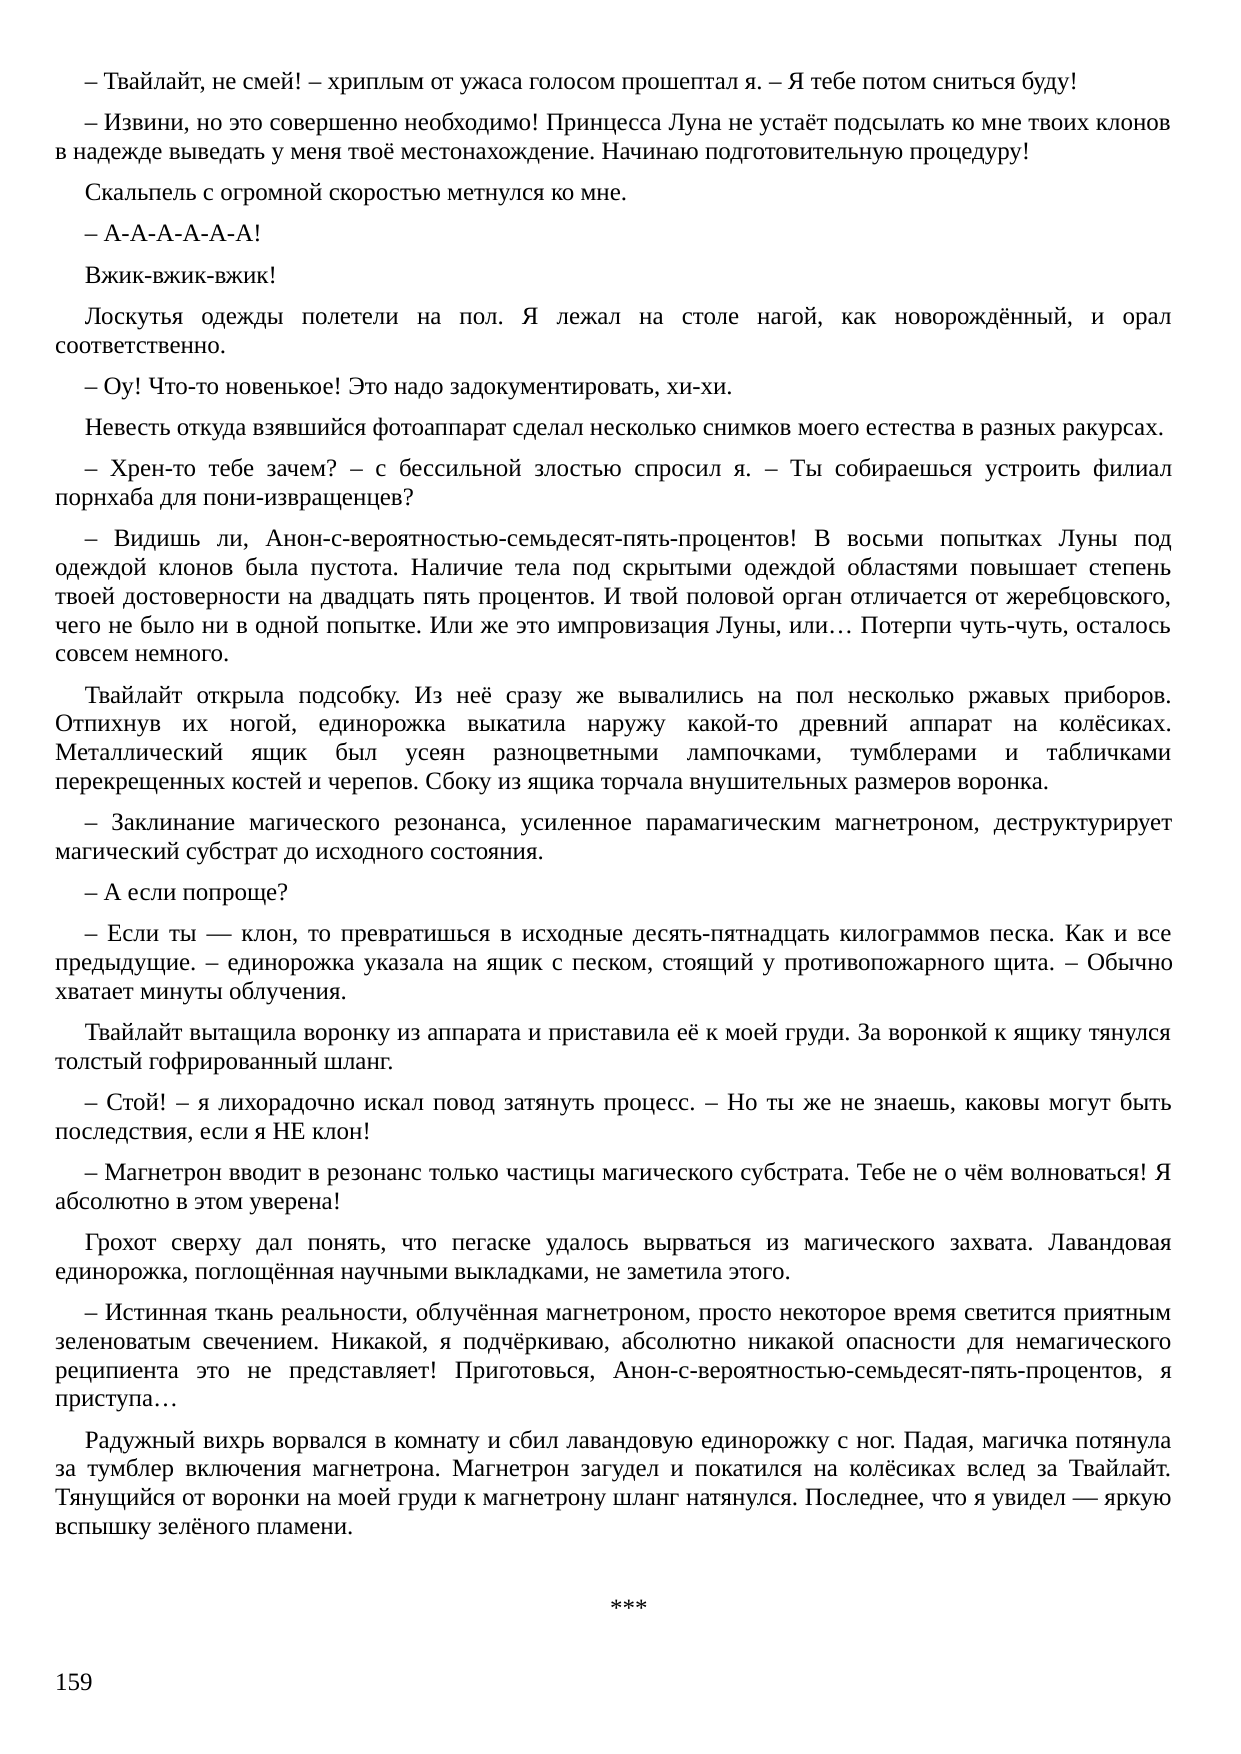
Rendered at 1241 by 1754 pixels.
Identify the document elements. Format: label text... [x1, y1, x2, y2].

text – Оу! Что-то новенькое! Это надо задокументировать, хи-хи. [55, 371, 1173, 400]
text Радужный вихрь ворвался в комнату и сбил лавандовую единорожку с ног. Падая, магичка потянула за тумблер включения магнетрона. Магнетрон загудел и покатился на колёсиках вслед за Твайлайт. Тянущийся от воронки на моей груди к магнетрону шланг натянулся. Последнее, что я увидел — яркую вспышку зелёного пламени. [55, 1425, 1173, 1540]
text – Твайлайт, не смей! – хриплым от ужаса голосом прошептал я. – Я тебе потом сниться буду! [55, 66, 1173, 95]
text – Истинная ткань реальности, облучённая магнетроном, просто некоторое время светится приятным зеленоватым свечением. Никакой, я подчёркиваю, абсолютно никакой опасности для немагического реципиента это не представляет! Приготовься, Анон-с-вероятностью-семьдесят-пять-процентов, я приступа… [55, 1297, 1173, 1412]
text Вжик-вжик-вжик! [55, 260, 1173, 288]
text *** [55, 1593, 1173, 1622]
text – Заклинание магического резонанса, усиленное парамагическим магнетроном, деструктурирует магический субстрат до исходного состояния. [55, 807, 1173, 865]
text Лоскутья одежды полетели на пол. Я лежал на столе нагой, как новорождённый, и орал соответственно. [55, 301, 1173, 358]
text – А-А-А-А-А-А! [55, 218, 1173, 247]
text – Хрен-то тебе зачем? – с бессильной злостью спросил я. – Ты собираешься устроить филиал порнхаба для пони-извращенцев? [55, 453, 1173, 511]
text – Видишь ли, Анон-с-вероятностью-семьдесят-пять-процентов! В восьми попытках Луны под одеждой клонов была пустота. Наличие тела под скрытыми одеждой областями повышает степень твоей достоверности на двадцать пять процентов. И твой половой орган отличается от жеребцовского, чего не было ни в одной попытке. Или же это импровизация Луны, или… Потерпи чуть-чуть, осталось совсем немного. [55, 523, 1173, 667]
text – Если ты — клон, то превратишься в исходные десять-пятнадцать килограммов песка. Как и все предыдущие. – единорожка указала на ящик с песком, стоящий у противопожарного щита. – Обычно хватает минуты облучения. [55, 918, 1173, 1005]
text Твайлайт вытащила воронку из аппарата и приставила её к моей груди. За воронкой к ящику тянулся толстый гофрированный шланг. [55, 1017, 1173, 1075]
text – А если попроще? [55, 877, 1173, 906]
text Скальпель с огромной скоростью метнулся ко мне. [55, 177, 1173, 206]
text Грохот сверху дал понять, что пегаске удалось вырваться из магического захвата. Лавандовая единорожка, поглощённая научными выкладками, не заметила этого. [55, 1227, 1173, 1285]
text – Магнетрон вводит в резонанс только частицы магического субстрата. Тебе не о чём волноваться! Я абсолютно в этом уверена! [55, 1157, 1173, 1215]
text Невесть откуда взявшийся фотоаппарат сделал несколько снимков моего естества в разных ракурсах. [55, 412, 1173, 441]
text Твайлайт открыла подсобку. Из неё сразу же вывалились на пол несколько ржавых приборов. Отпихнув их ногой, единорожка выкатила наружу какой-то древний аппарат на колёсиках. Металлический ящик был усеян разноцветными лампочками, тумблерами и табличками перекрещенных костей и черепов. Сбоку из ящика торчала внушительных размеров воронка. [55, 680, 1173, 795]
text – Извини, но это совершенно необходимо! Принцесса Луна не устаёт подсылать ко мне твоих клонов в надежде выведать у меня твоё местонахождение. Начинаю подготовительную процедуру! [55, 107, 1173, 165]
text – Стой! – я лихорадочно искал повод затянуть процесс. – Но ты же не знаешь, каковы могут быть последствия, если я НЕ клон! [55, 1087, 1173, 1145]
